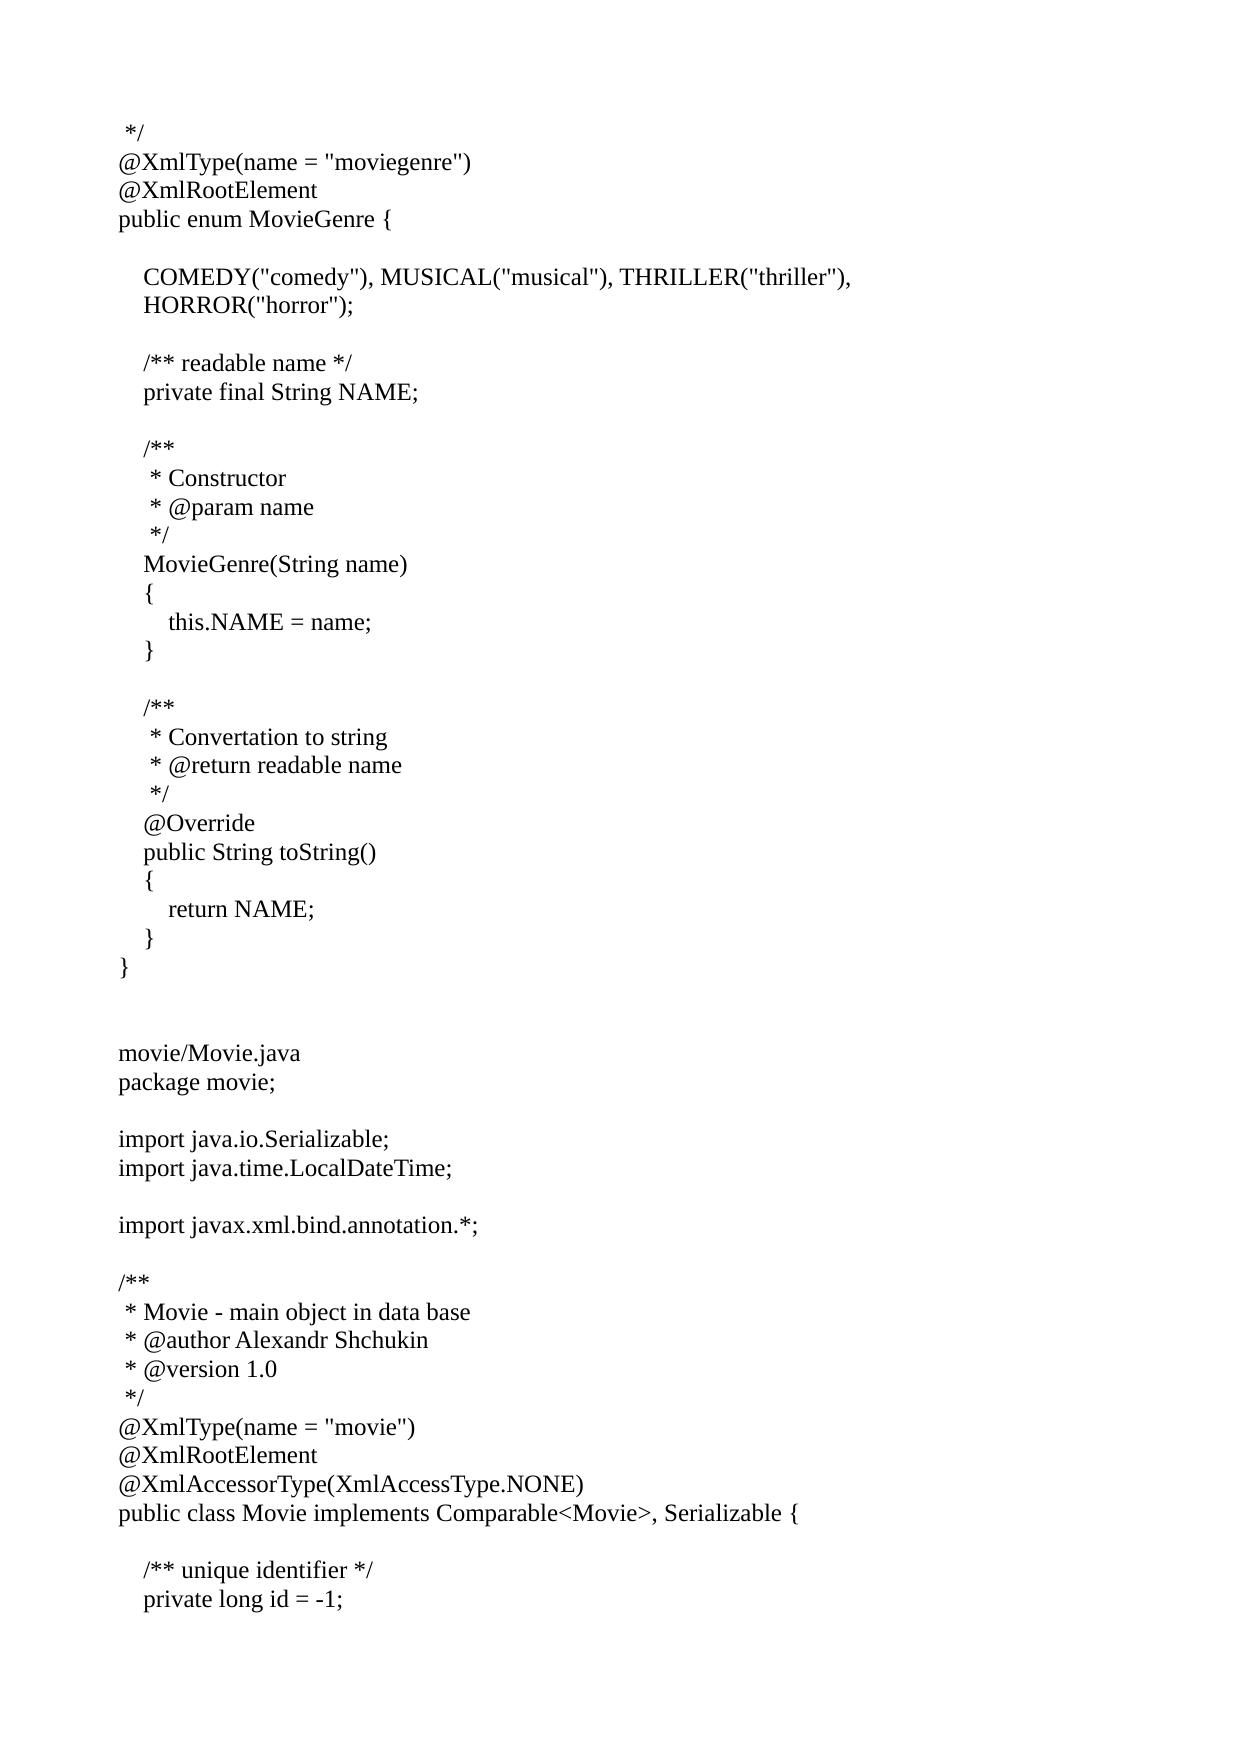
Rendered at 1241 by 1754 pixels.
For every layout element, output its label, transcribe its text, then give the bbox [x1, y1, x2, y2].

text */ [118, 1383, 1122, 1412]
text /** readable name */ [118, 348, 1122, 377]
text COMEDY("comedy"), MUSICAL("musical"), THRILLER("thriller"), [118, 262, 1122, 291]
text * @return readable name [118, 751, 1122, 779]
text * Movie - main object in data base [118, 1297, 1122, 1326]
text private final String NAME; [118, 377, 1122, 406]
text * @author Alexandr Shchukin [118, 1326, 1122, 1354]
text package movie; [118, 1067, 1122, 1096]
text { [118, 578, 1122, 607]
text */ [118, 521, 1122, 549]
text @XmlType(name = "moviegenre") [118, 147, 1122, 176]
text import javax.xml.bind.annotation.*; [118, 1211, 1122, 1239]
text @XmlAccessorType(XmlAccessType.NONE) [118, 1469, 1122, 1498]
text * @param name [118, 492, 1122, 521]
text @XmlRootElement [118, 176, 1122, 204]
text public String toString() [118, 837, 1122, 866]
text /** [118, 434, 1122, 463]
text /** unique identifier */ [118, 1556, 1122, 1584]
text * Constructor [118, 463, 1122, 492]
text @XmlRootElement [118, 1441, 1122, 1469]
text @XmlType(name = "movie") [118, 1412, 1122, 1441]
text public class Movie implements Comparable<Movie>, Serializable { [118, 1498, 1122, 1527]
text * @version 1.0 [118, 1354, 1122, 1383]
text } [118, 952, 1122, 981]
text /** [118, 1268, 1122, 1297]
text */ [118, 779, 1122, 808]
text } [118, 923, 1122, 952]
text import java.io.Serializable; [118, 1124, 1122, 1153]
text MovieGenre(String name) [118, 549, 1122, 578]
text private long id = -1; [118, 1584, 1122, 1613]
text import java.time.LocalDateTime; [118, 1153, 1122, 1182]
text } [118, 636, 1122, 664]
text { [118, 866, 1122, 894]
text * Convertation to string [118, 722, 1122, 751]
text */ [118, 118, 1122, 147]
text HORROR("horror"); [118, 291, 1122, 319]
text /** [118, 693, 1122, 722]
text @Override [118, 808, 1122, 837]
text public enum MovieGenre { [118, 204, 1122, 233]
text movie/Movie.java [118, 1038, 1122, 1067]
text this.NAME = name; [118, 607, 1122, 636]
text return NAME; [118, 894, 1122, 923]
